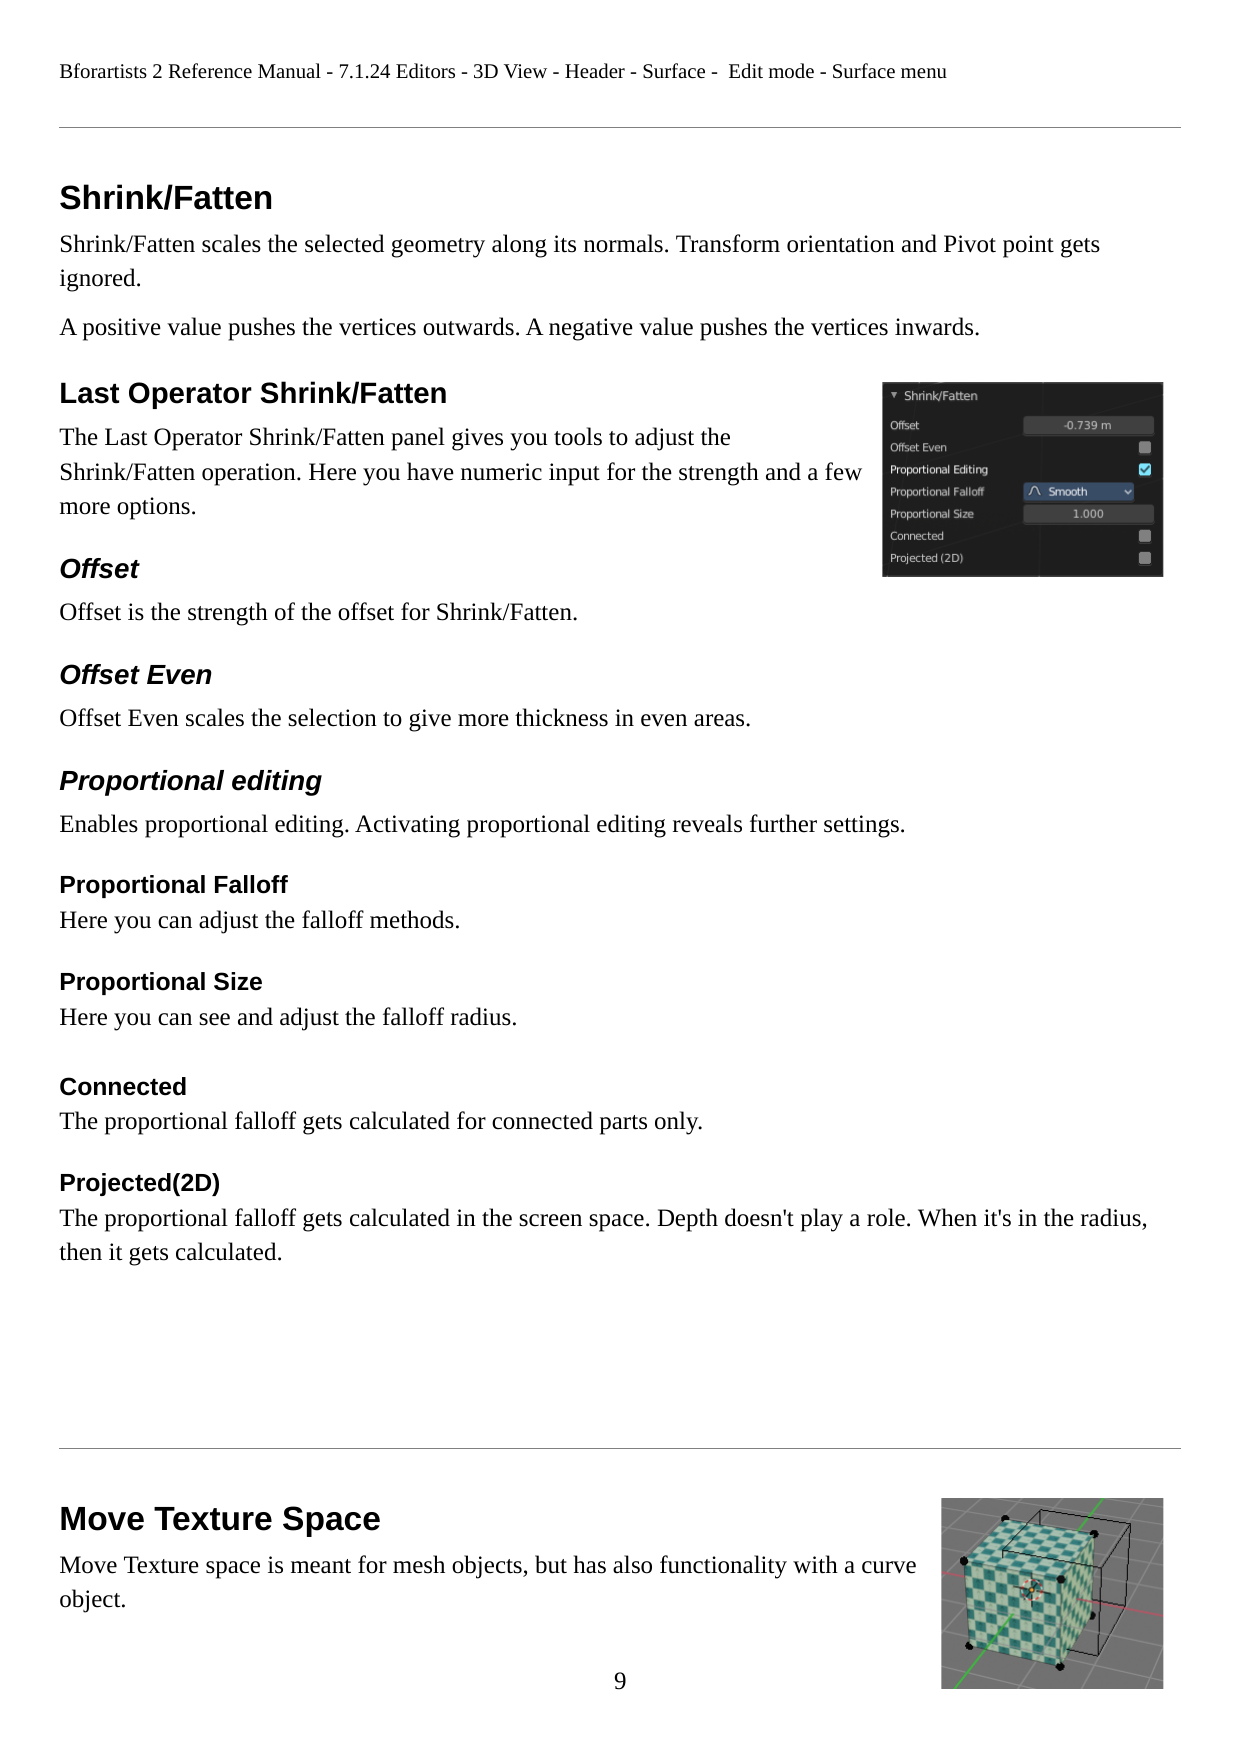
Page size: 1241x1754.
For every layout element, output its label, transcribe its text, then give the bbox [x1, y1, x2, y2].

text The Last Operator Shrink/Fatten panel gives you tools to adjust the Shrink/Fatten operation. Here you have numeric input for the strength and a few more options. [59, 422, 882, 520]
text Offset Even scales the selection to give more thickness in even areas. [59, 703, 1181, 732]
subtitle Proportional editing [59, 764, 1181, 796]
subtitle Proportional Falloff [59, 871, 1181, 899]
subtitle Move Texture Space [59, 1498, 941, 1537]
text Move Texture space is meant for mesh objects, but has also functionality with a curve object. [59, 1550, 941, 1613]
subtitle Connected [59, 1072, 1181, 1100]
text The proportional falloff gets calculated in the screen space. Depth doesn't play a role. When it's in the radius, then it gets calculated. [59, 1203, 1181, 1266]
subtitle Offset Even [59, 659, 1181, 691]
text Offset is the strength of the offset for Shrink/Fatten. [59, 597, 1181, 626]
picture [882, 382, 1164, 577]
subtitle Offset [59, 553, 1181, 584]
text Here you can adjust the falloff methods. [59, 905, 1181, 934]
picture [941, 1498, 1164, 1689]
subtitle Last Operator Shrink/Fatten [59, 376, 1181, 410]
subtitle [1164, 1498, 1181, 1537]
text Enables proportional editing. Activating proportional editing reveals further settings. [59, 809, 1181, 838]
text A positive value pushes the vertices outwards. A negative value pushes the vertices inwards. [59, 312, 1181, 341]
subtitle Shrink/Fatten [59, 178, 1181, 216]
text Here you can see and adjust the falloff radius. [59, 1002, 1181, 1030]
subtitle Proportional Size [59, 967, 1181, 995]
text Shrink/Fatten scales the selected geometry along its normals. Transform orientation and Pivot point gets ignored. [59, 229, 1181, 292]
text The proportional falloff gets calculated for connected parts only. [59, 1106, 1181, 1135]
subtitle Projected(2D) [59, 1168, 1181, 1197]
